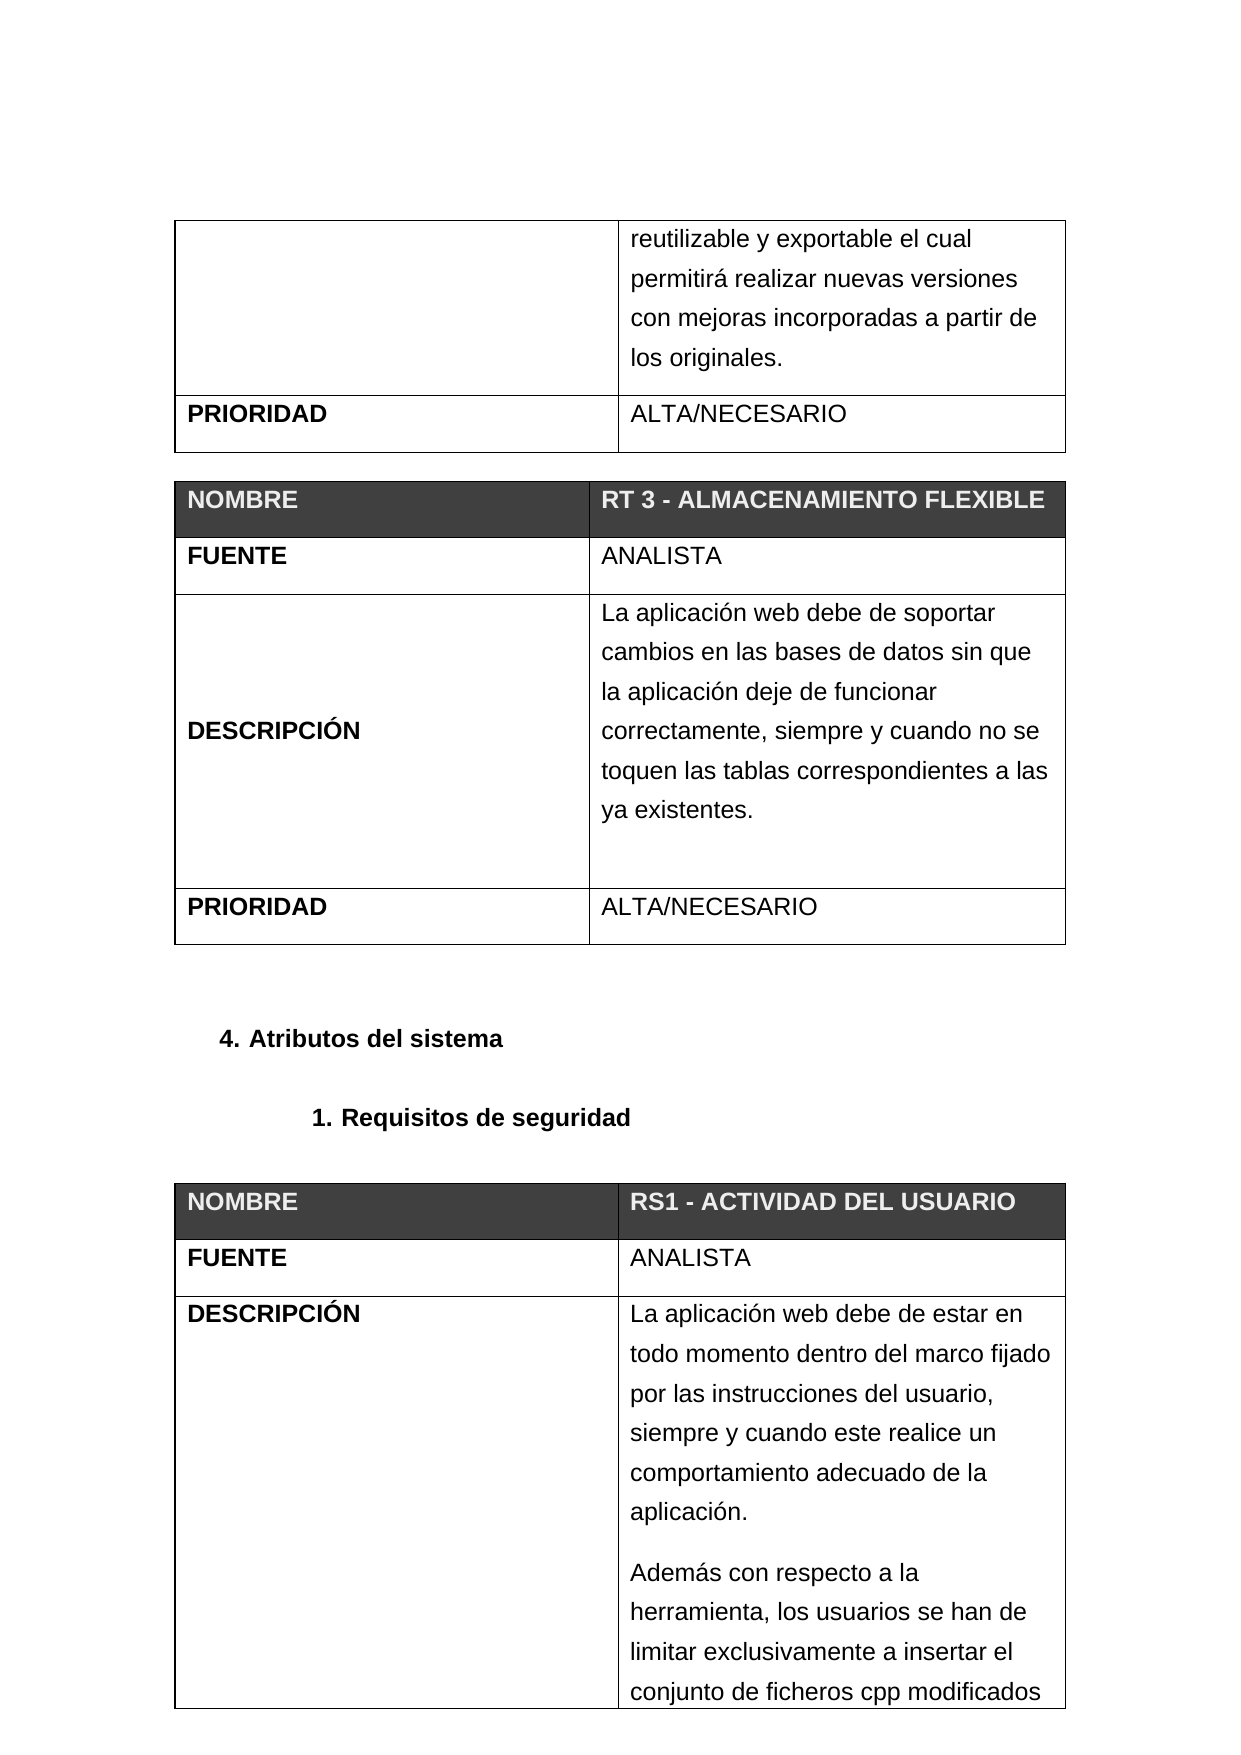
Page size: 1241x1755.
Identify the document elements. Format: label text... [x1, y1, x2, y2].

table_cell ANALISTA [590, 538, 1065, 594]
table_cell reutilizable y exportable el cual permitirá realizar nuevas versiones con mejoras incorporadas a partir de los originales. [619, 221, 1065, 395]
table_cell FUENTE [176, 1240, 618, 1296]
table_header RT 3 - ALMACENAMIENTO FLEXIBLE [590, 482, 1065, 537]
table_cell ALTA/NECESARIO [590, 889, 1065, 944]
table_cell PRIORIDAD [176, 889, 589, 944]
table_cell DESCRIPCIÓN [176, 595, 589, 888]
table_cell DESCRIPCIÓN [176, 1297, 618, 1708]
table_cell La aplicación web debe de estar en todo momento dentro del marco fijado por las instrucciones del usuario, siempre y cuando este realice un comportamiento adecuado de la aplicación. Además con respecto a la herramienta, los usuarios se han de limitar exclusivamente a insertar el conjunto de ficheros cpp modificados [619, 1297, 1065, 1708]
table_cell ANALISTA [619, 1240, 1065, 1296]
table_cell PRIORIDAD [176, 396, 618, 452]
table_header RS1 - ACTIVIDAD DEL USUARIO [619, 1184, 1065, 1239]
list Atributos del sistema [219, 1024, 1065, 1053]
table_cell FUENTE [176, 538, 589, 594]
table_header NOMBRE [176, 1184, 618, 1239]
table_cell ALTA/NECESARIO [619, 396, 1065, 452]
table_cell La aplicación web debe de soportar cambios en las bases de datos sin que la aplicación deje de funcionar correctamente, siempre y cuando no se toquen las tablas correspondientes a las ya existentes. [590, 595, 1065, 888]
table_cell [176, 221, 618, 395]
list Requisitos de seguridad [312, 1103, 1065, 1132]
table_header NOMBRE [176, 482, 589, 537]
